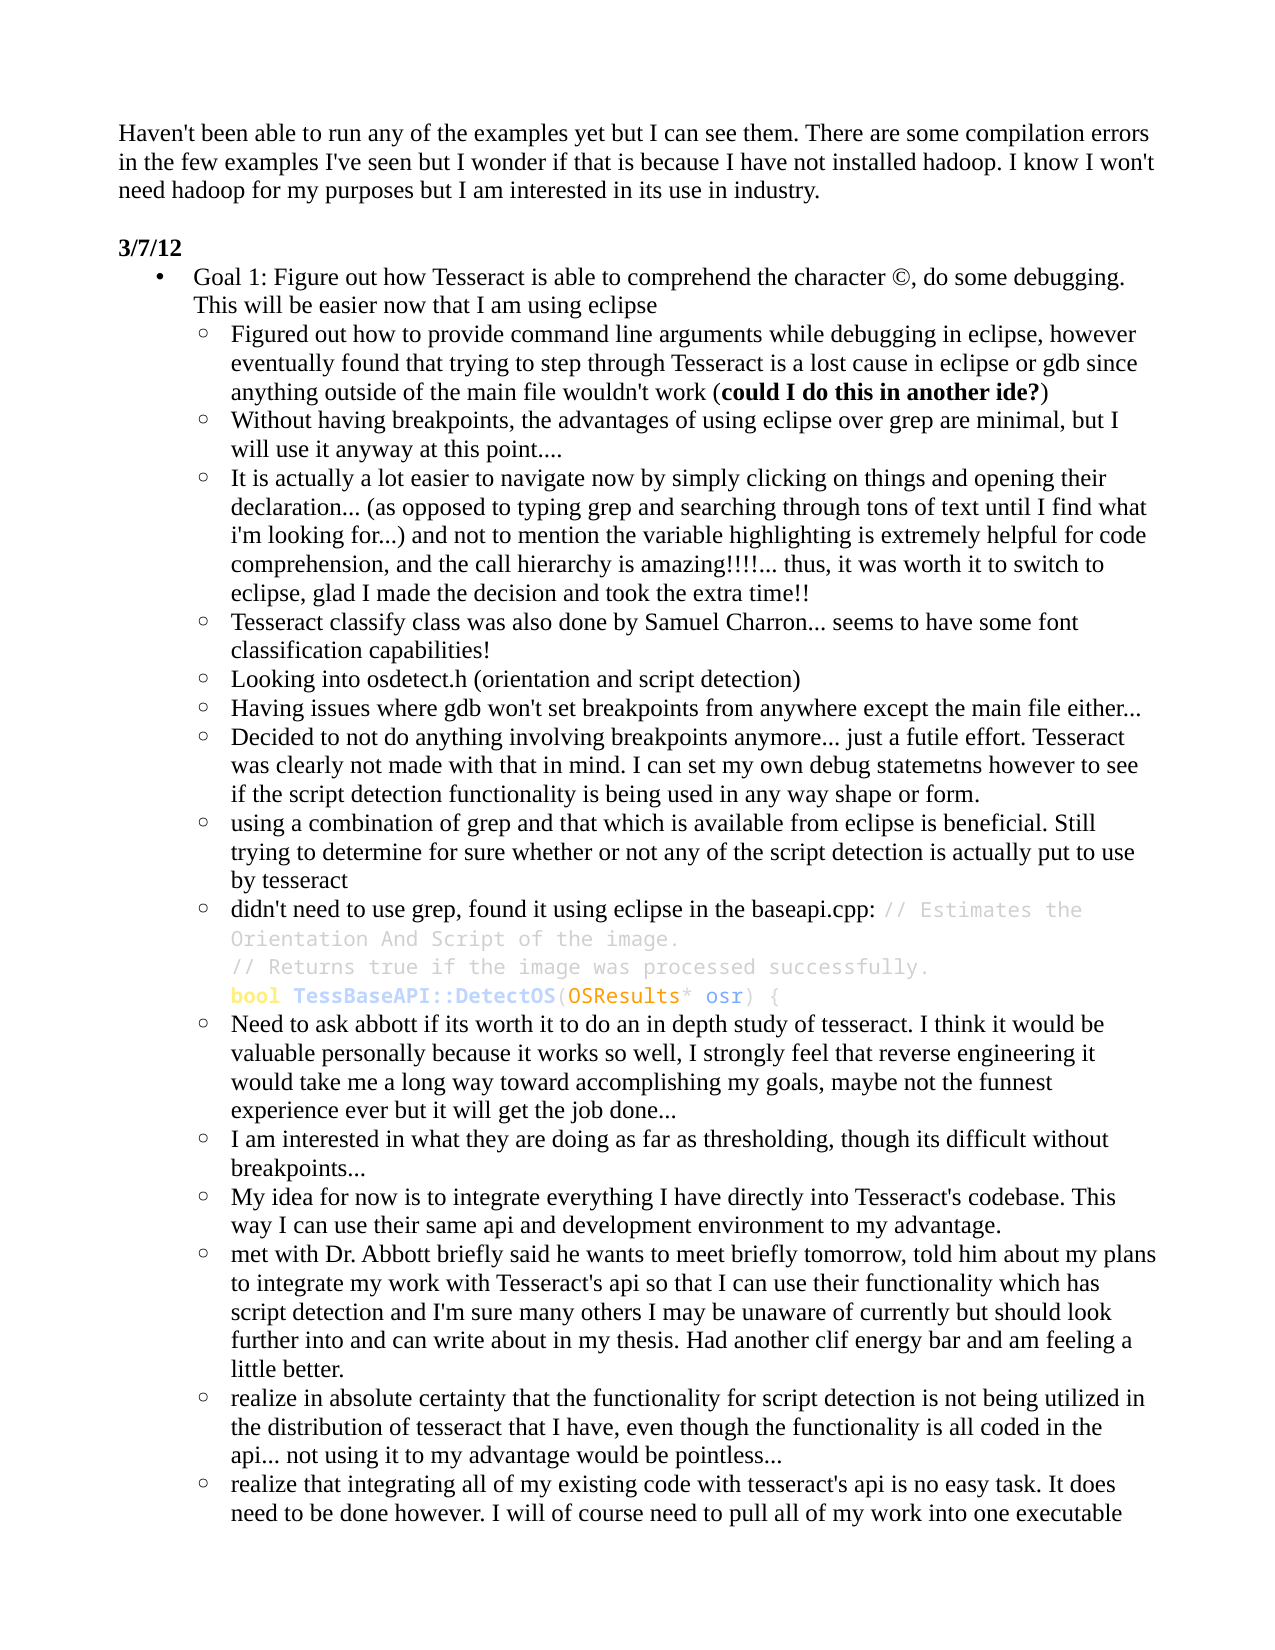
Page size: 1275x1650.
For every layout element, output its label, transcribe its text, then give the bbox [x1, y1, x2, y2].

list met with Dr. Abbott briefly said he wants to meet briefly tomorrow, told him about my plans to integrate my work with Tesseract's api so that I can use their functionality which has script detection and I'm sure many others I may be unaware of currently but should look further into and can write about in my thesis. Had another clif energy bar and am feeling a little better. [193, 1239, 1157, 1383]
list My idea for now is to integrate everything I have directly into Tesseract's codebase. This way I can use their same api and development environment to my advantage. [193, 1182, 1157, 1239]
list Having issues where gdb won't set breakpoints from anywhere except the main file either... [193, 693, 1157, 722]
list didn't need to use grep, found it using eclipse in the baseapi.cpp: // Estimates the Orientation And Script of the image. [193, 894, 1157, 952]
list It is actually a lot easier to navigate now by simply clicking on things and opening their declaration... (as opposed to typing grep and searching through tons of text until I find what i'm looking for...) and not to mention the variable highlighting is extremely helpful for code comprehension, and the call hierarchy is amazing!!!!... thus, it was worth it to switch to eclipse, glad I made the decision and took the extra time!! [193, 463, 1157, 607]
text 3/7/12 [118, 233, 1157, 262]
list Figured out how to provide command line arguments while debugging in eclipse, however eventually found that trying to step through Tesseract is a lost cause in eclipse or gdb since anything outside of the main file wouldn't work (could I do this in another ide?) [193, 319, 1157, 406]
list Looking into osdetect.h (orientation and script detection) [193, 664, 1157, 693]
list Decided to not do anything involving breakpoints anymore... just a futile effort. Tesseract was clearly not made with that in mind. I can set my own debug statemetns however to see if the script detection functionality is being used in any way shape or form. [193, 722, 1157, 808]
list Haven't been able to run any of the examples yet but I can see them. There are some compilation errors in the few examples I've seen but I wonder if that is because I have not installed hadoop. I know I won't need hadoop for my purposes but I am interested in its use in industry. [118, 118, 1157, 204]
list Need to ask abbott if its worth it to do an in depth study of tesseract. I think it would be valuable personally because it works so well, I strongly feel that reverse engineering it would take me a long way toward accomplishing my goals, maybe not the funnest experience ever but it will get the job done... [193, 1009, 1157, 1124]
list // Returns true if the image was processed successfully. [193, 952, 1157, 981]
list realize that integrating all of my existing code with tesseract's api is no easy task. It does need to be done however. I will of course need to pull all of my work into one executable [193, 1469, 1157, 1527]
list using a combination of grep and that which is available from eclipse is beneficial. Still trying to determine for sure whether or not any of the script detection is actually put to use by tesseract [193, 808, 1157, 894]
list realize in absolute certainty that the functionality for script detection is not being utilized in the distribution of tesseract that I have, even though the functionality is all coded in the api... not using it to my advantage would be pointless... [193, 1383, 1157, 1469]
list Goal 1: Figure out how Tesseract is able to comprehend the character ©, do some debugging. This will be easier now that I am using eclipse [156, 262, 1157, 319]
list bool TessBaseAPI::DetectOS(OSResults* osr) { [193, 981, 1157, 1009]
list Without having breakpoints, the advantages of using eclipse over grep are minimal, but I will use it anyway at this point.... [193, 406, 1157, 463]
list I am interested in what they are doing as far as thresholding, though its difficult without breakpoints... [193, 1124, 1157, 1182]
list Tesseract classify class was also done by Samuel Charron... seems to have some font classification capabilities! [193, 607, 1157, 664]
